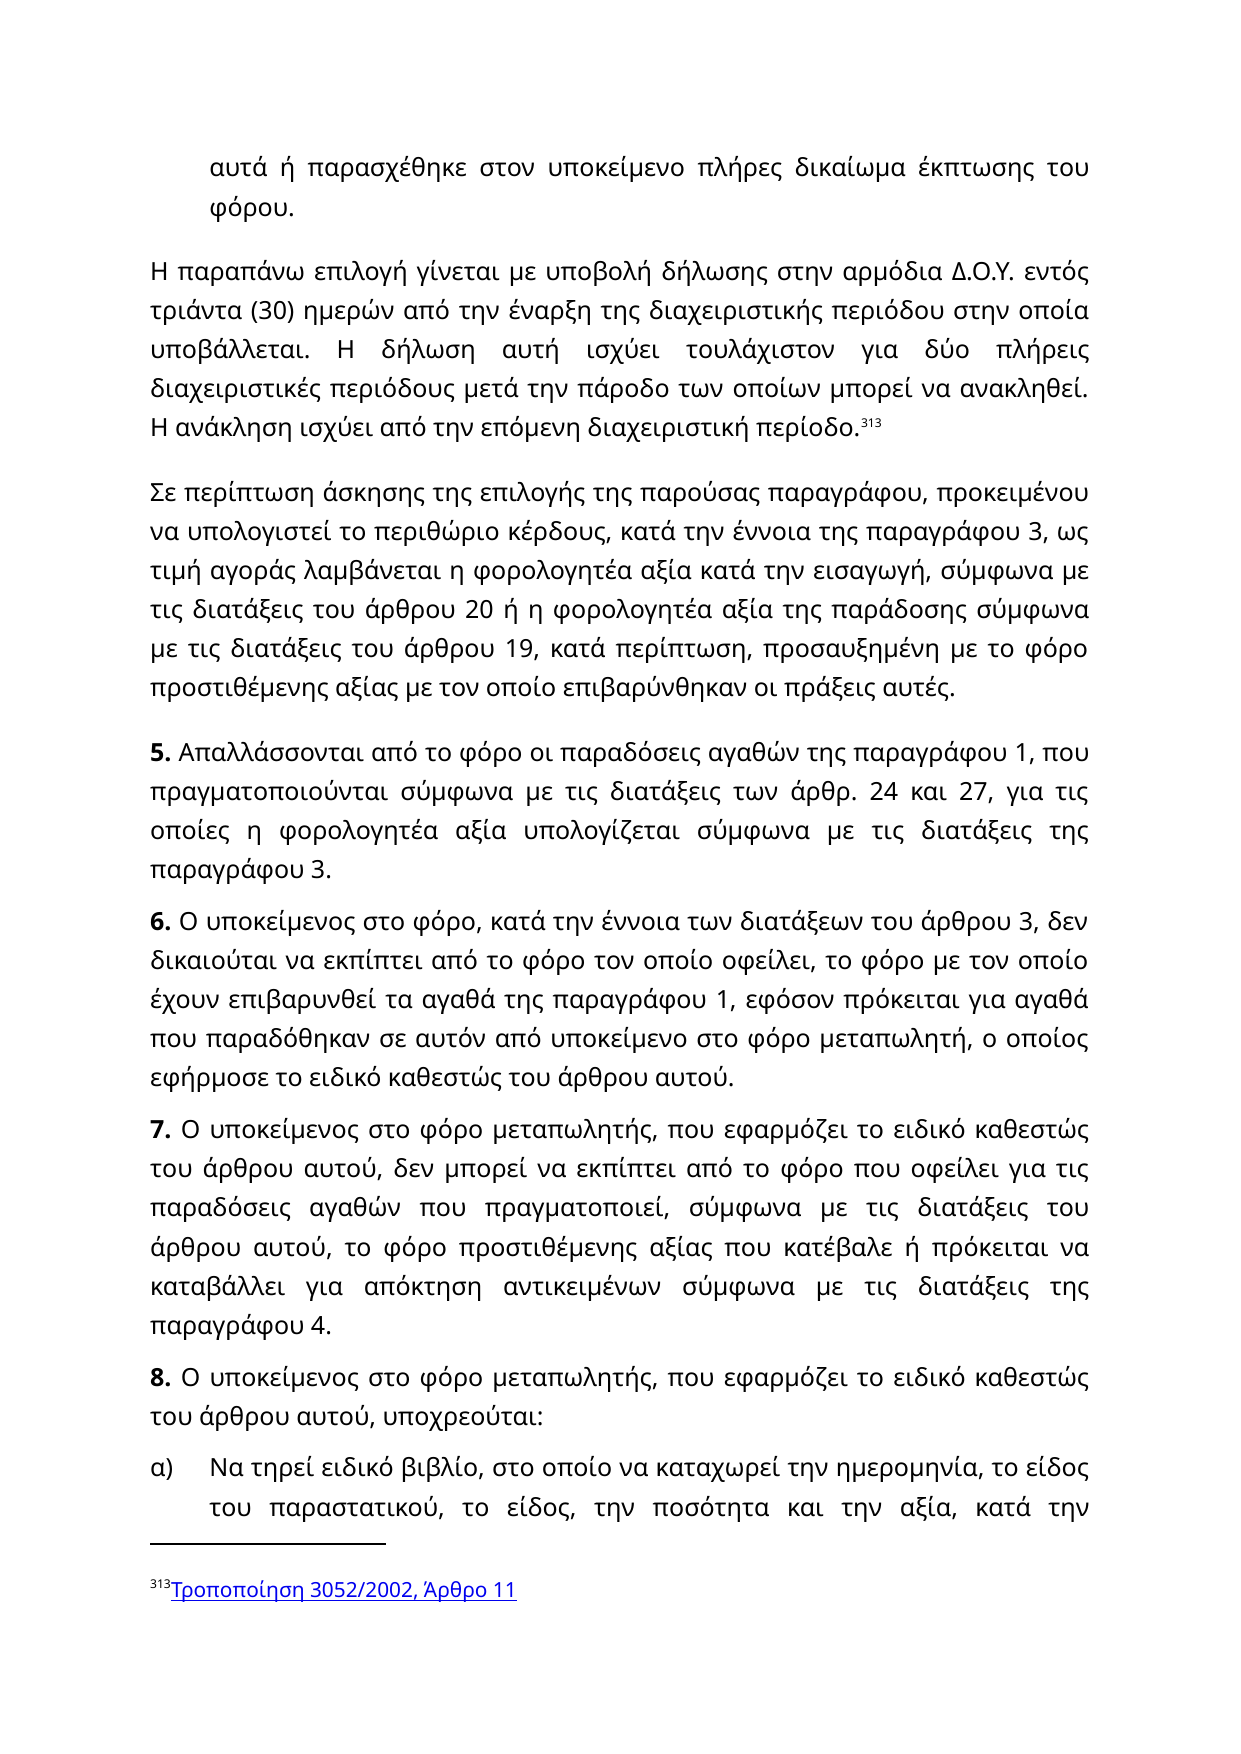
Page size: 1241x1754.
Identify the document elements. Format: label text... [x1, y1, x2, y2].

list αυτά ή παρασχέθηκε στον υποκείμενο πλήρες δικαίωμα έκπτωσης του φόρου. [150, 150, 1090, 223]
text 7. Ο υποκείμενος στο φόρο μεταπωλητής, που εφαρμόζει το ειδικό καθεστώς του άρθρου αυτού, δεν μπορεί να εκπίπτει από το φόρο που οφείλει για τις παραδόσεις αγαθών που πραγματοποιεί, σύμφωνα με τις διατάξεις του άρθρου αυτού, το φόρο προστιθέμενης αξίας που κατέβαλε ή πρόκειται να καταβάλλει για απόκτηση αντικειμένων σύμφωνα με τις διατάξεις της παραγράφου 4. [150, 1112, 1090, 1342]
list α) Να τηρεί ειδικό βιβλίο, στο οποίο να καταχωρεί την ημερομηνία, το είδος του παραστατικού, το είδος, την ποσότητα και την αξία, κατά την [150, 1450, 1090, 1523]
text Σε περίπτωση άσκησης της επιλογής της παρούσας παραγράφου, προκειμένου να υπολογιστεί το περιθώριο κέρδους, κατά την έννοια της παραγράφου 3, ως τιμή αγοράς λαμβάνεται η φορολογητέα αξία κατά την εισαγωγή, σύμφωνα με τις διατάξεις του άρθρου 20 ή η φορολογητέα αξία της παράδοσης σύμφωνα με τις διατάξεις του άρθρου 19, κατά περίπτωση, προσαυξημένη με το φόρο προστιθέμενης αξίας με τον οποίο επιβαρύνθηκαν οι πράξεις αυτές. [150, 474, 1090, 704]
text 5. Απαλλάσσονται από το φόρο οι παραδόσεις αγαθών της παραγράφου 1, που πραγματοποιούνται σύμφωνα με τις διατάξεις των άρθρ. 24 και 27, για τις οποίες η φορολογητέα αξία υπολογίζεται σύμφωνα με τις διατάξεις της παραγράφου 3. [150, 734, 1090, 886]
text Τροποποίηση 3052/2002, Άρθρο 11 [150, 1576, 1090, 1604]
text 8. Ο υποκείμενος στο φόρο μεταπωλητής, που εφαρμόζει το ειδικό καθεστώς του άρθρου αυτού, υποχρεούται: [150, 1359, 1090, 1432]
text 6. Ο υποκείμενος στο φόρο, κατά την έννοια των διατάξεων του άρθρου 3, δεν δικαιούται να εκπίπτει από το φόρο τον οποίο οφείλει, το φόρο με τον οποίο έχουν επιβαρυνθεί τα αγαθά της παραγράφου 1, εφόσον πρόκειται για αγαθά που παραδόθηκαν σε αυτόν από υποκείμενο στο φόρο μεταπωλητή, ο οποίος εφήρμοσε το ειδικό καθεστώς του άρθρου αυτού. [150, 903, 1090, 1094]
text Η παραπάνω επιλογή γίνεται με υποβολή δήλωσης στην αρμόδια Δ.Ο.Υ. εντός τριάντα (30) ημερών από την έναρξη της διαχειριστικής περιόδου στην οποία υποβάλλεται. Η δήλωση αυτή ισχύει τουλάχιστον για δύο πλήρεις διαχειριστικές περιόδους μετά την πάροδο των οποίων μπορεί να ανακληθεί. Η ανάκληση ισχύει από την επόμενη διαχειριστική περίοδο. [150, 253, 1090, 444]
